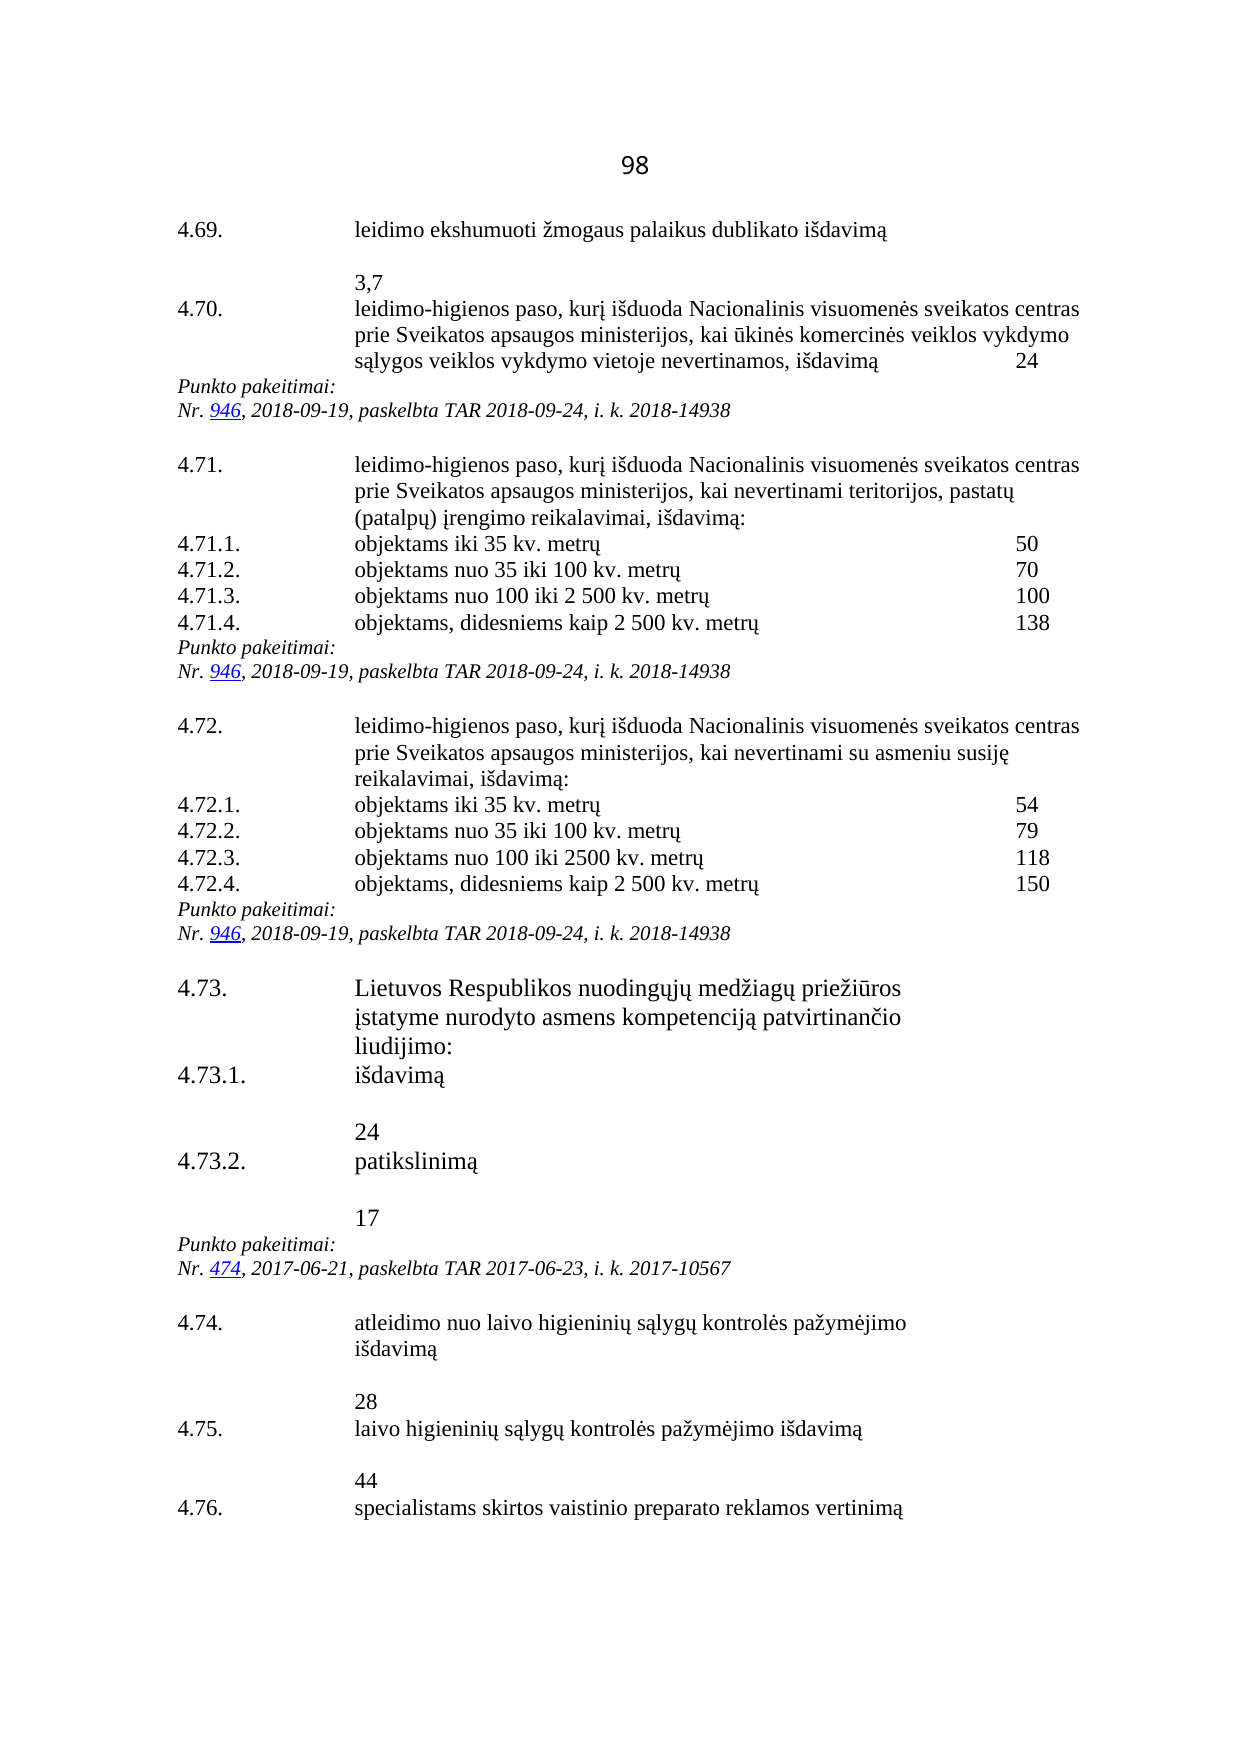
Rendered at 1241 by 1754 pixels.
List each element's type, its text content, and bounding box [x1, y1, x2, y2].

text Punkto pakeitimai: [177, 374, 1093, 398]
text Nr. 946, 2018-09-19, paskelbta TAR 2018-09-24, i. k. 2018-14938 [177, 398, 1093, 422]
text 4.73.1. išdavimą 24 [177, 1060, 916, 1146]
text 4.70. leidimo-higienos paso, kurį išduoda Nacionalinis visuomenės sveikatos centras prie Sveikatos apsaugos ministerijos, kai ūkinės komercinės veiklos vykdymo sąlygos veiklos vykdymo vietoje nevertinamos, išdavimą 24 [177, 295, 1093, 374]
text Nr. 946, 2018-09-19, paskelbta TAR 2018-09-24, i. k. 2018-14938 [177, 659, 1093, 683]
text įstatyme nurodyto asmens kompetenciją patvirtinančio [354, 1002, 916, 1031]
text Punkto pakeitimai: [177, 635, 1093, 659]
text Nr. 946, 2018-09-19, paskelbta TAR 2018-09-24, i. k. 2018-14938 [177, 921, 1093, 945]
text 4.71.1. objektams iki 35 kv. metrų 50 [177, 530, 1093, 556]
text 4.74. atleidimo nuo laivo higieninių sąlygų kontrolės pažymėjimo [177, 1309, 945, 1336]
text 4.73. Lietuvos Respublikos nuodingųjų medžiagų priežiūros [177, 973, 916, 1002]
text Punkto pakeitimai: [177, 1232, 1093, 1256]
text 4.71.3. objektams nuo 100 iki 2 500 kv. metrų 100 [177, 583, 1093, 609]
text 4.72.1. objektams iki 35 kv. metrų 54 [177, 791, 1093, 818]
text 4.71.4. objektams, didesniems kaip 2 500 kv. metrų 138 [177, 609, 1093, 635]
text 4.71. leidimo-higienos paso, kurį išduoda Nacionalinis visuomenės sveikatos centras prie Sveikatos apsaugos ministerijos, kai nevertinami teritorijos, pastatų (patalpų) įrengimo reikalavimai, išdavimą: [177, 451, 1093, 530]
text liudijimo: [354, 1031, 916, 1060]
text 4.72.3. objektams nuo 100 iki 2500 kv. metrų 118 [177, 844, 1093, 870]
text Nr. 474, 2017-06-21, paskelbta TAR 2017-06-23, i. k. 2017-10567 [177, 1256, 1093, 1280]
text išdavimą 28 [354, 1336, 945, 1414]
text 4.72. leidimo-higienos paso, kurį išduoda Nacionalinis visuomenės sveikatos centras prie Sveikatos apsaugos ministerijos, kai nevertinami su asmeniu susiję reikalavimai, išdavimą: [177, 712, 1093, 791]
text 4.72.2. objektams nuo 35 iki 100 kv. metrų 79 [177, 818, 1093, 844]
text Punkto pakeitimai: [177, 897, 1093, 921]
text 4.76. specialistams skirtos vaistinio preparato reklamos vertinimą [177, 1494, 945, 1520]
text 4.73.2. patikslinimą 17 [177, 1146, 916, 1232]
text 4.72.4. objektams, didesniems kaip 2 500 kv. metrų 150 [177, 870, 1093, 897]
text 4.71.2. objektams nuo 35 iki 100 kv. metrų 70 [177, 556, 1093, 583]
text 4.75. laivo higieninių sąlygų kontrolės pažymėjimo išdavimą 44 [177, 1414, 945, 1494]
text 4.69. leidimo ekshumuoti žmogaus palaikus dublikato išdavimą 3,7 [177, 216, 945, 295]
